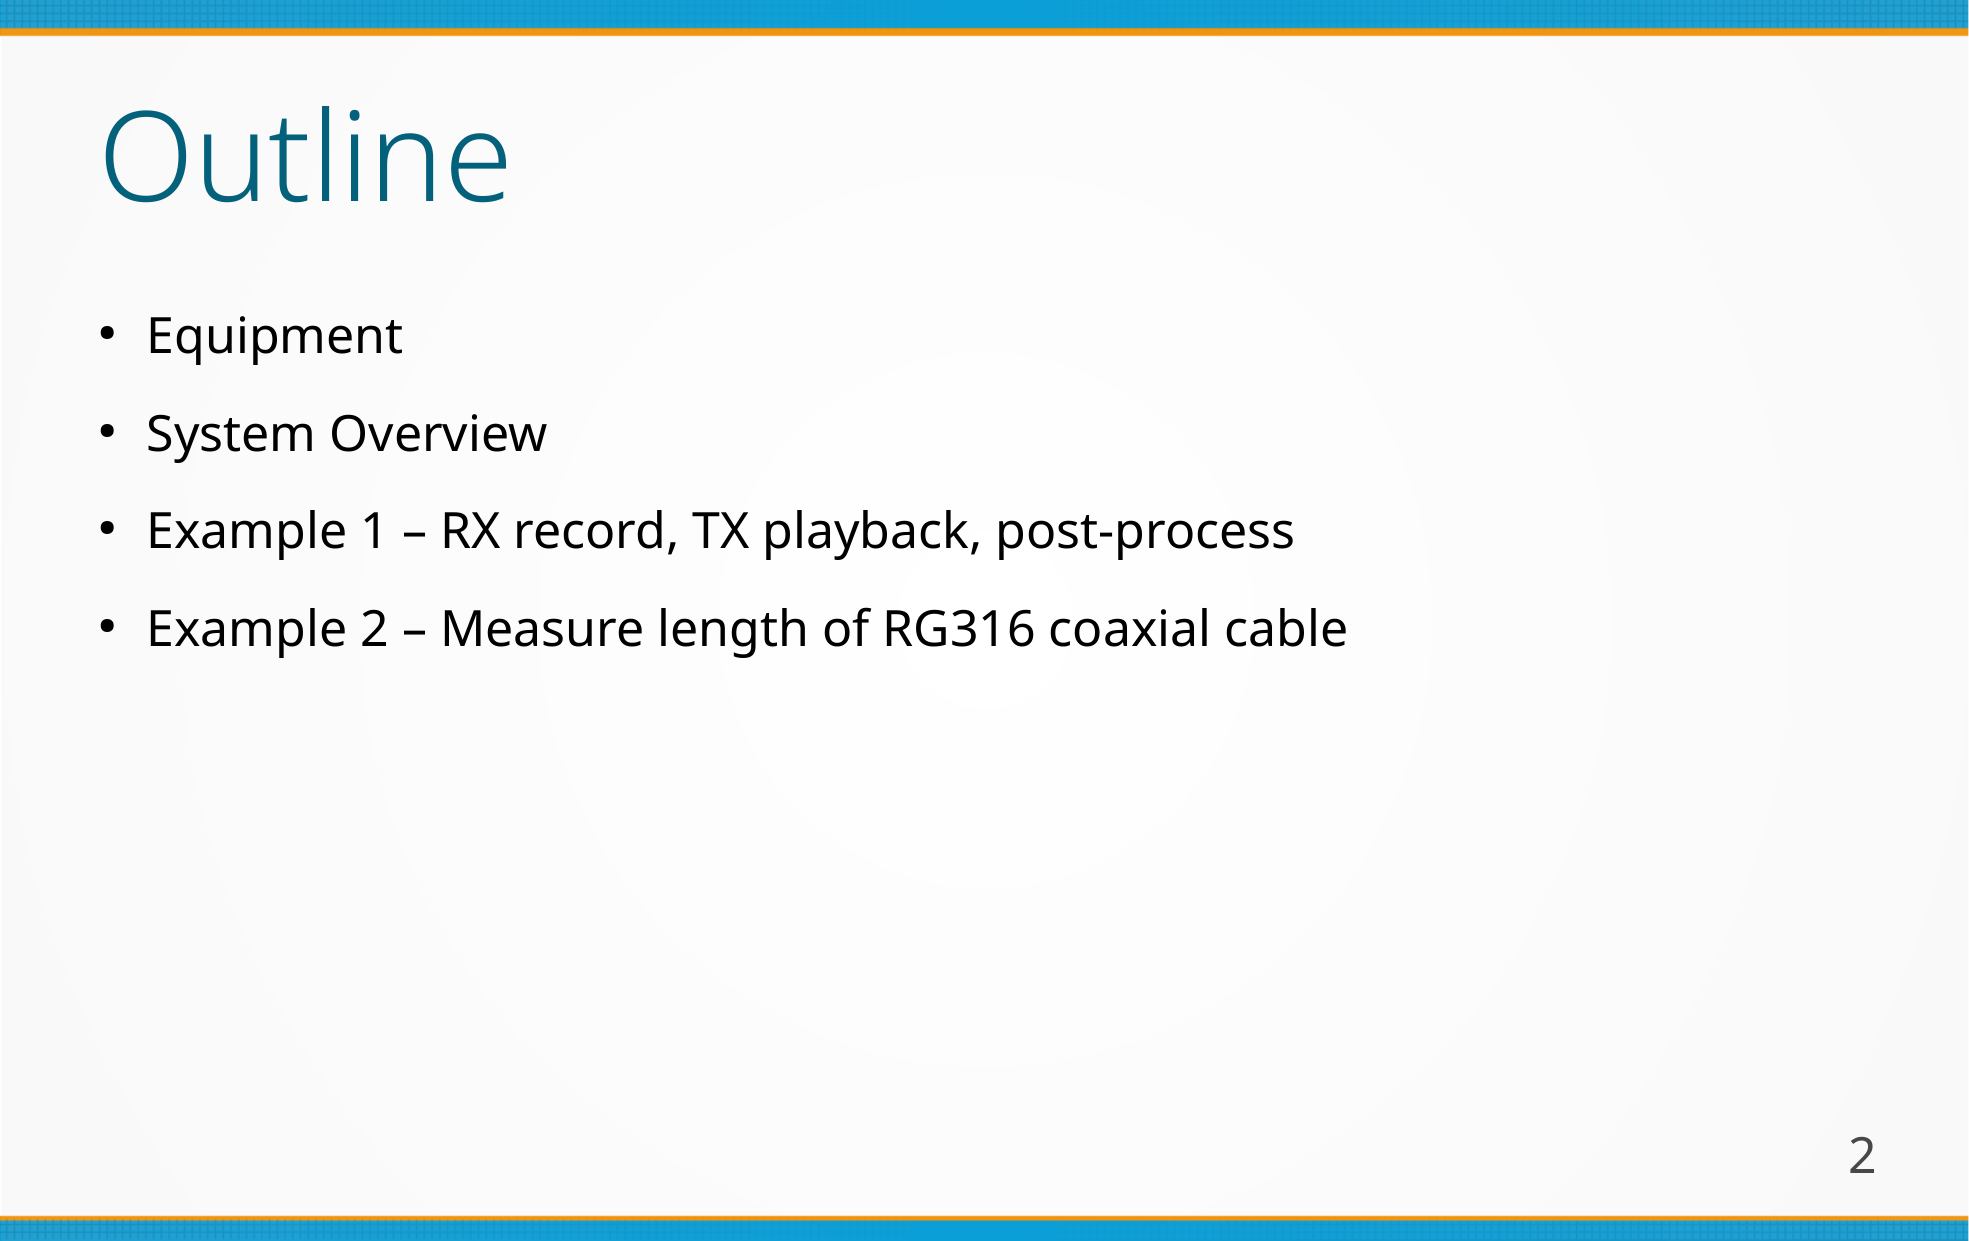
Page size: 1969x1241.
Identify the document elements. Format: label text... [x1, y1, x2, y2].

title Outline [98, 49, 1870, 257]
list Equipment System Overview Example 1 – RX record, TX playback, post-process Example 2 – Measure length of RG316 coaxial cable [98, 300, 1876, 1126]
picture [0, 0, 1969, 1241]
